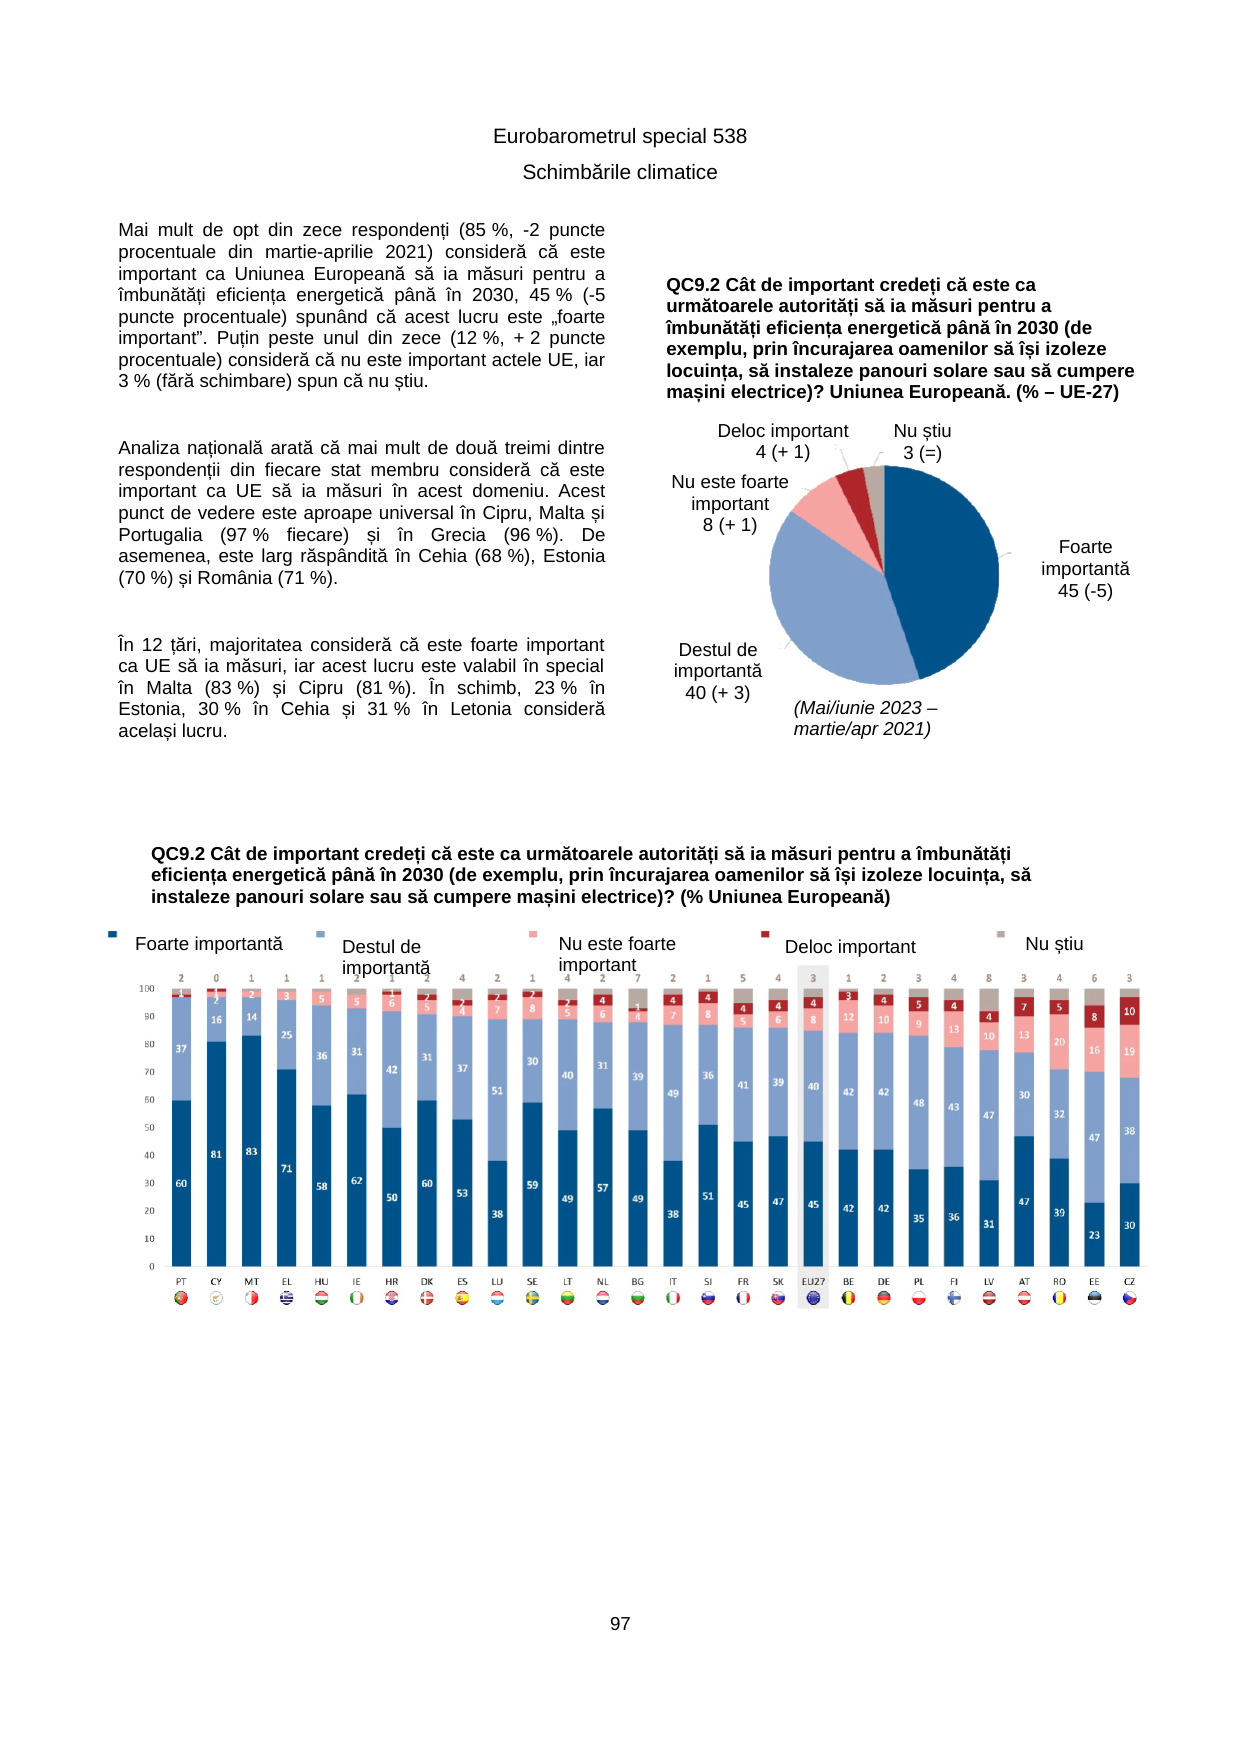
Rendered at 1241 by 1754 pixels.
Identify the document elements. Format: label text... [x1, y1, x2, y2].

picture [754, 443, 1012, 690]
picture [131, 962, 1148, 1314]
text În 12 țări, majoritatea consideră că este foarte important ca UE să ia măsuri, iar acest lucru este valabil în special în Malta (83 %) și Cipru (81 %). În schimb, 23 % în Estonia, 30 % în Cehia și 31 % în Letonia consideră același lucru. [118, 633, 605, 741]
text Mai mult de opt din zece respondenți (85 %, -2 puncte procentuale din martie-aprilie 2021) consideră că este important ca Uniunea Europeană să ia măsuri pentru a îmbunătăți eficiența energetică până în 2030, 45 % (-5 puncte procentuale) spunând că acest lucru este „foarte important”. Puțin peste unul din zece (12 %, + 2 puncte procentuale) consideră că nu este important actele UE, iar 3 % (fără schimbare) spun că nu știu. [118, 219, 605, 392]
picture [591, 962, 596, 970]
picture [96, 924, 1011, 942]
text Analiza națională arată că mai mult de două treimi dintre respondenții din fiecare stat membru consideră că este important ca UE să ia măsuri în acest domeniu. Acest punct de vedere este aproape universal în Cipru, Malta și Portugalia (97 % fiecare) și în Grecia (96 %). De asemenea, este larg răspândită în Cehia (68 %), Estonia (70 %) și România (71 %). [118, 437, 605, 588]
